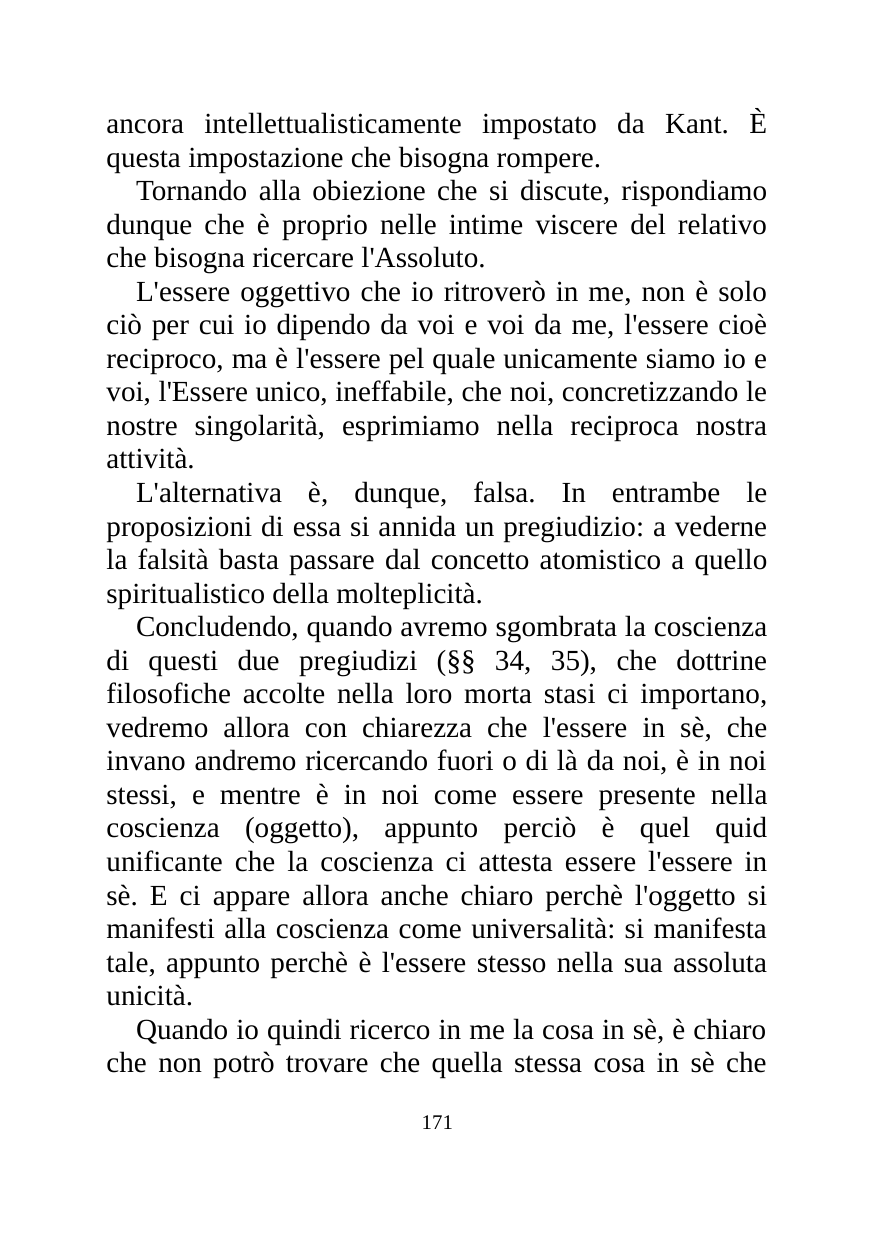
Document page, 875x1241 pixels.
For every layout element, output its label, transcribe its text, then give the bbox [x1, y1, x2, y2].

text ancora intellettualisticamente impostato da Kant. È questa impostazione che bisogna rompere. [106, 106, 768, 173]
text Tornando alla obiezione che si discute, rispondiamo dunque che è proprio nelle intime viscere del relativo che bisogna ricercare l'Assoluto. [106, 173, 768, 274]
text L'alternativa è, dunque, falsa. In entrambe le proposizioni di essa si annida un pregiudizio: a vederne la falsità basta passare dal concetto atomistico a quello spiritualistico della molteplicità. [106, 475, 768, 609]
text Concludendo, quando avremo sgombrata la coscienza di questi due pregiudizi (§§ 34, 35), che dottrine filosofiche accolte nella loro morta stasi ci importano, vedremo allora con chiarezza che l'essere in sè, che invano andremo ricercando fuori o di là da noi, è in noi stessi, e mentre è in noi come essere presente nella coscienza (oggetto), appunto perciò è quel quid unificante che la coscienza ci attesta essere l'essere in sè. E ci appare allora anche chiaro perchè l'oggetto si manifesti alla coscienza come universalità: si manifesta tale, appunto perchè è l'essere stesso nella sua assoluta unicità. [106, 609, 768, 1012]
text Quando io quindi ricerco in me la cosa in sè, è chiaro che non potrò trovare che quella stessa cosa in sè che [106, 1012, 768, 1079]
text L'essere oggettivo che io ritroverò in me, non è solo ciò per cui io dipendo da voi e voi da me, l'essere cioè reciproco, ma è l'essere pel quale unicamente siamo io e voi, l'Essere unico, ineffabile, che noi, concretizzando le nostre singolarità, esprimiamo nella reciproca nostra attività. [106, 274, 768, 475]
